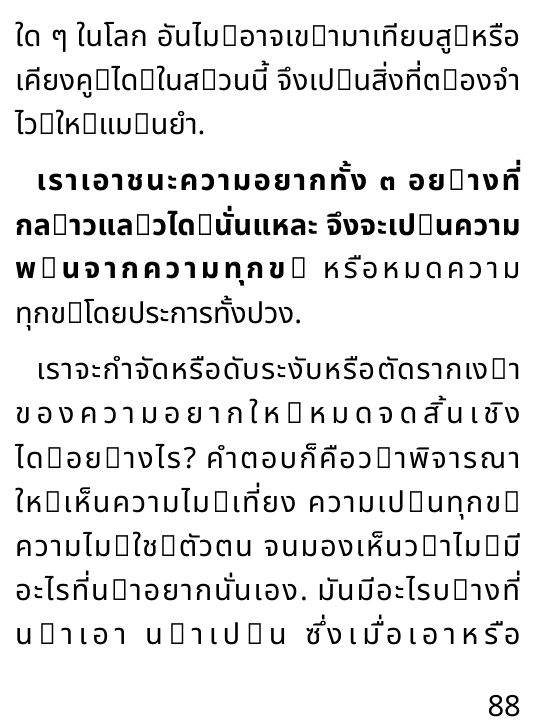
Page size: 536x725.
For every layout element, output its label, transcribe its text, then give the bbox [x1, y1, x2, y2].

text ใด ๆ ในโลก อันไมอาจเขามาเทียบสูหรือเคียงคูไดในสวนนี้ จึงเปนสิ่งที่ตองจําไวใหแมนยํา. [15, 15, 521, 147]
text เราจะกําจัดหรือดับระงับหรือตัดรากเงาของความอยากใหหมดจดสิ้นเชิงไดอยางไร? คําตอบก็คือวาพิจารณาใหเห็นความไมเที่ยง ความเปนทุกข ความไมใชตัวตน จนมองเห็นวาไมมีอะไรที่นาอยากนั่นเอง. มันมีอะไรบางที่นาเอา นาเปน ซึ่งเมื่อเอาหรือ [15, 349, 521, 658]
text เราเอาชนะความอยากทั้ง ๓ อยางที่กลาวแลวไดนั่นแหละ จึงจะเปนความพนจากความทุกข หรือหมดความทุกขโดยประการทั้งปวง. [15, 160, 521, 336]
